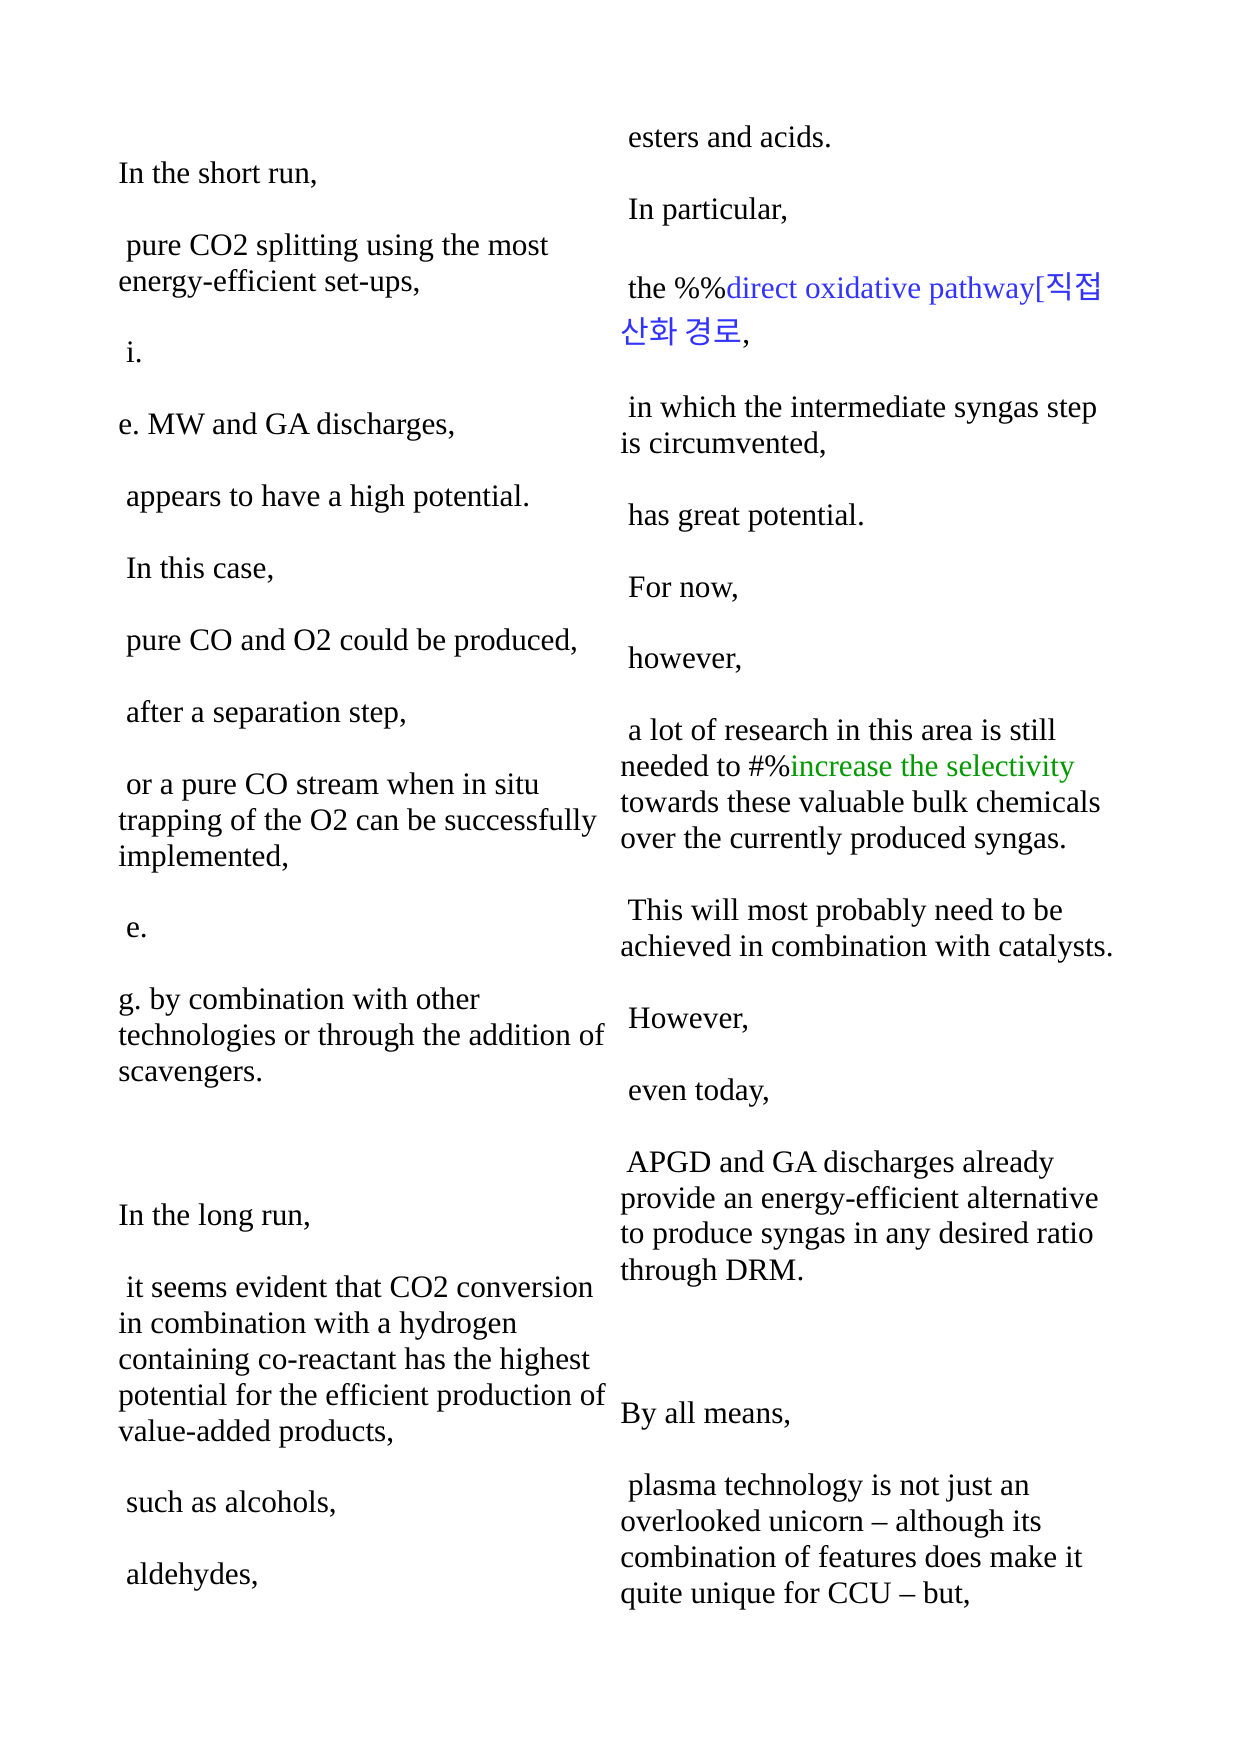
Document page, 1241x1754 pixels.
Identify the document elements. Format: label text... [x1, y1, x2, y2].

text after a separation step, [118, 693, 620, 729]
text e. MW and GA discharges, [118, 406, 620, 442]
text For now, [620, 568, 1122, 604]
text it seems evident that CO2 conversion in combination with a hydrogen containing co-reactant has the highest potential for the efficient production of value-added products, [118, 1268, 620, 1448]
text even today, [620, 1071, 1122, 1107]
text e. [118, 909, 620, 945]
text esters and acids. [620, 118, 1122, 154]
text In the short run, [118, 154, 620, 190]
text By all means, [620, 1394, 1122, 1430]
text has great potential. [620, 496, 1122, 532]
text pure CO2 splitting using the most energy-efficient set-ups, [118, 226, 620, 298]
text aldehydes, [118, 1556, 620, 1592]
text however, [620, 640, 1122, 676]
text i. [118, 334, 620, 370]
text the %%direct oxidative pathway[직접 산화 경로, [620, 262, 1122, 352]
text such as alcohols, [118, 1484, 620, 1520]
text In the long run, [118, 1196, 620, 1232]
text a lot of research in this area is still needed to #%increase the selectivity towards these valuable bulk chemicals over the currently produced syngas. [620, 712, 1122, 855]
text In this case, [118, 549, 620, 585]
text APGD and GA discharges already provide an energy-efficient alternative to produce syngas in any desired ratio through DRM. [620, 1143, 1122, 1287]
text This will most probably need to be achieved in combination with catalysts. [620, 891, 1122, 963]
text in which the intermediate syngas step is circumvented, [620, 388, 1122, 460]
text pure CO and O2 could be produced, [118, 621, 620, 657]
text g. by combination with other technologies or through the addition of scavengers. [118, 981, 620, 1088]
text However, [620, 999, 1122, 1035]
text In particular, [620, 190, 1122, 226]
text appears to have a high potential. [118, 477, 620, 513]
text plasma technology is not just an overlooked unicorn – although its combination of features does make it quite unique for CCU – but, [620, 1466, 1122, 1610]
text or a pure CO stream when in situ trapping of the O2 can be successfully implemented, [118, 765, 620, 873]
